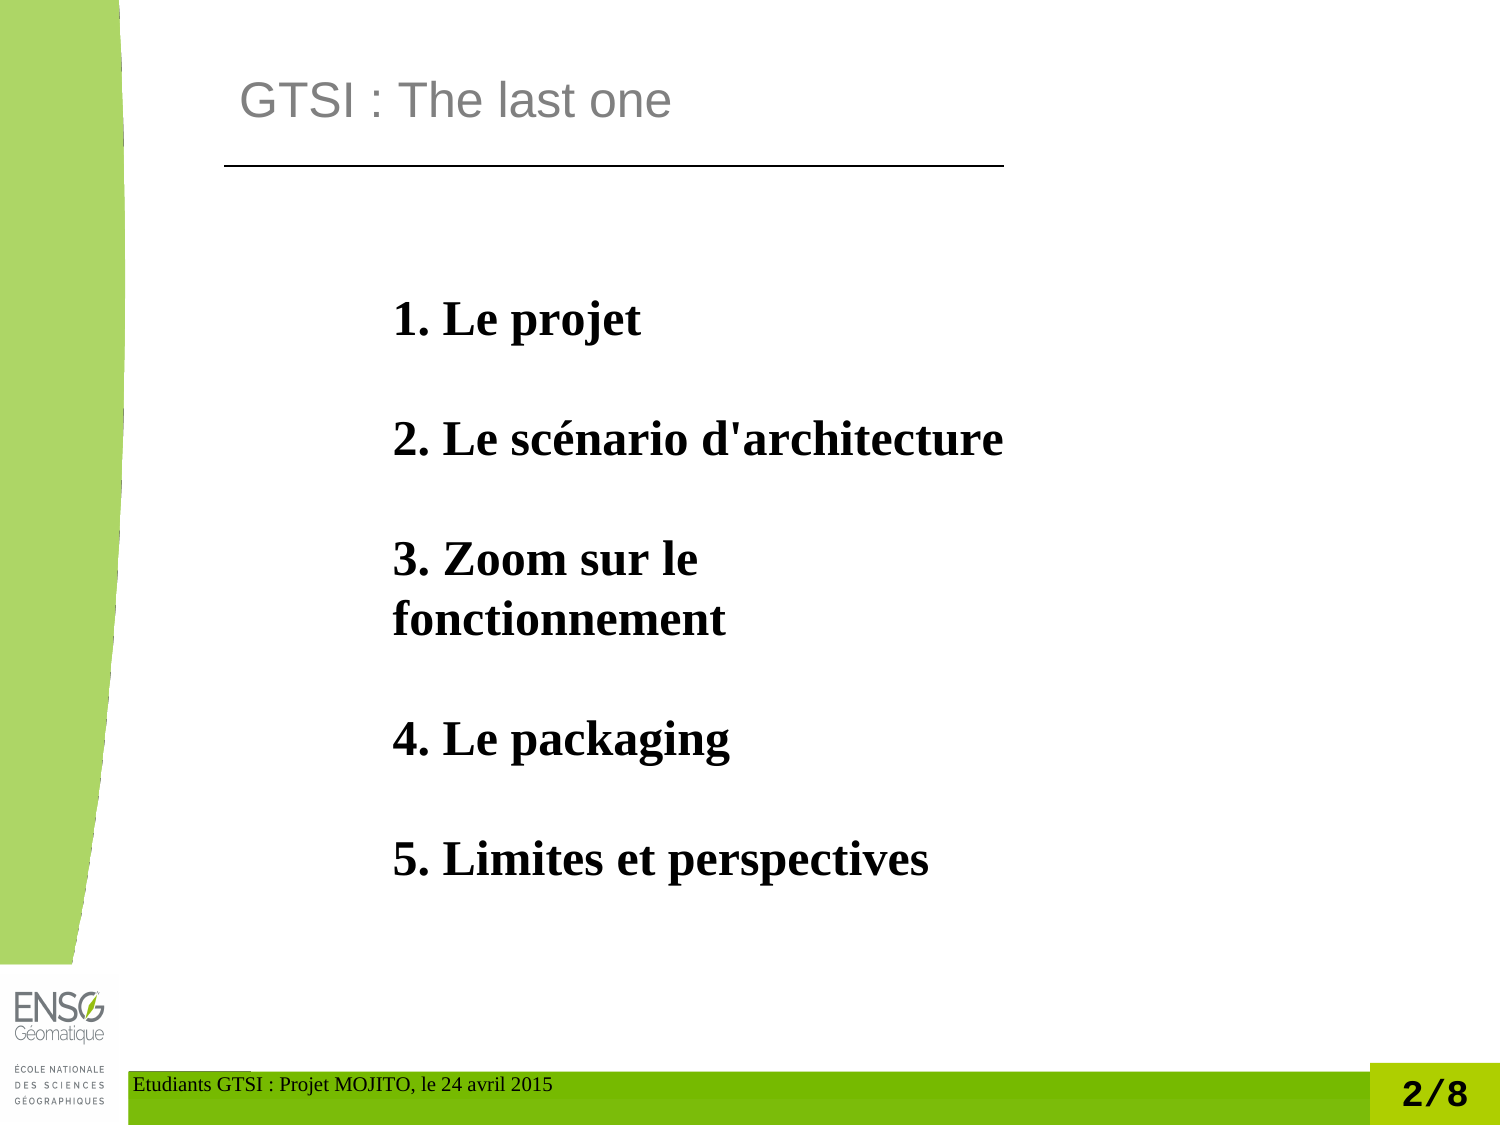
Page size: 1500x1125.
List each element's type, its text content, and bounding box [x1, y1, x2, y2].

text_box 1. Le projet 2. Le scénario d'architecture 3. Zoom sur le fonctionnement 4. Le packaging 5. Limites et perspectives [377, 277, 1059, 833]
title GTSI : The last one [224, 28, 975, 165]
picture [0, 0, 1500, 1125]
